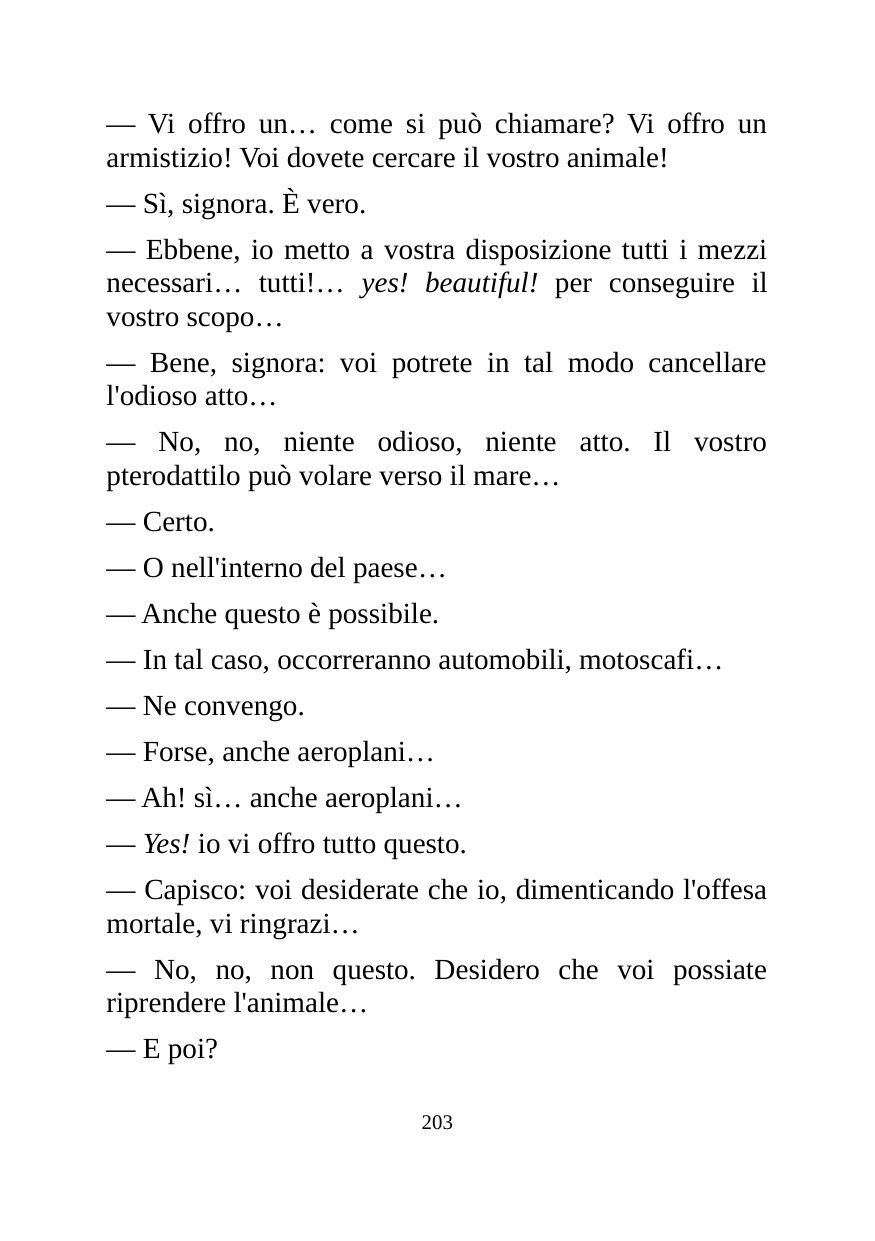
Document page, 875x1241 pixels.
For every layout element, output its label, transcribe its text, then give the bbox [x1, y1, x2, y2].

text — No, no, non questo. Desidero che voi possiate riprendere l'animale… [106, 952, 768, 1019]
text — Sì, signora. È vero. [106, 186, 768, 219]
text — Anche questo è possibile. [106, 596, 768, 630]
text — Capisco: voi desiderate che io, dimenticando l'offesa mortale, vi ringrazi… [106, 872, 768, 939]
text — O nell'interno del paese… [106, 550, 768, 584]
text — Yes! io vi offro tutto questo. [106, 826, 768, 860]
text — No, no, niente odioso, niente atto. Il vostro pterodattilo può volare verso il mare… [106, 424, 768, 492]
text — Ah! sì… anche aeroplani… [106, 780, 768, 814]
text — Ebbene, io metto a vostra disposizione tutti i mezzi necessari… tutti!… yes! beautiful! per conseguire il vostro scopo… [106, 232, 768, 332]
text — Certo. [106, 504, 768, 538]
text — Vi offro un… come si può chiamare? Vi offro un armistizio! Voi dovete cercare il vostro animale! [106, 106, 768, 173]
text — In tal caso, occorreranno automobili, motoscafi… [106, 642, 768, 676]
text — Bene, signora: voi potrete in tal modo cancellare l'odioso atto… [106, 345, 768, 412]
text — Ne convengo. [106, 688, 768, 722]
text — E poi? [106, 1032, 768, 1065]
text — Forse, anche aeroplani… [106, 734, 768, 768]
